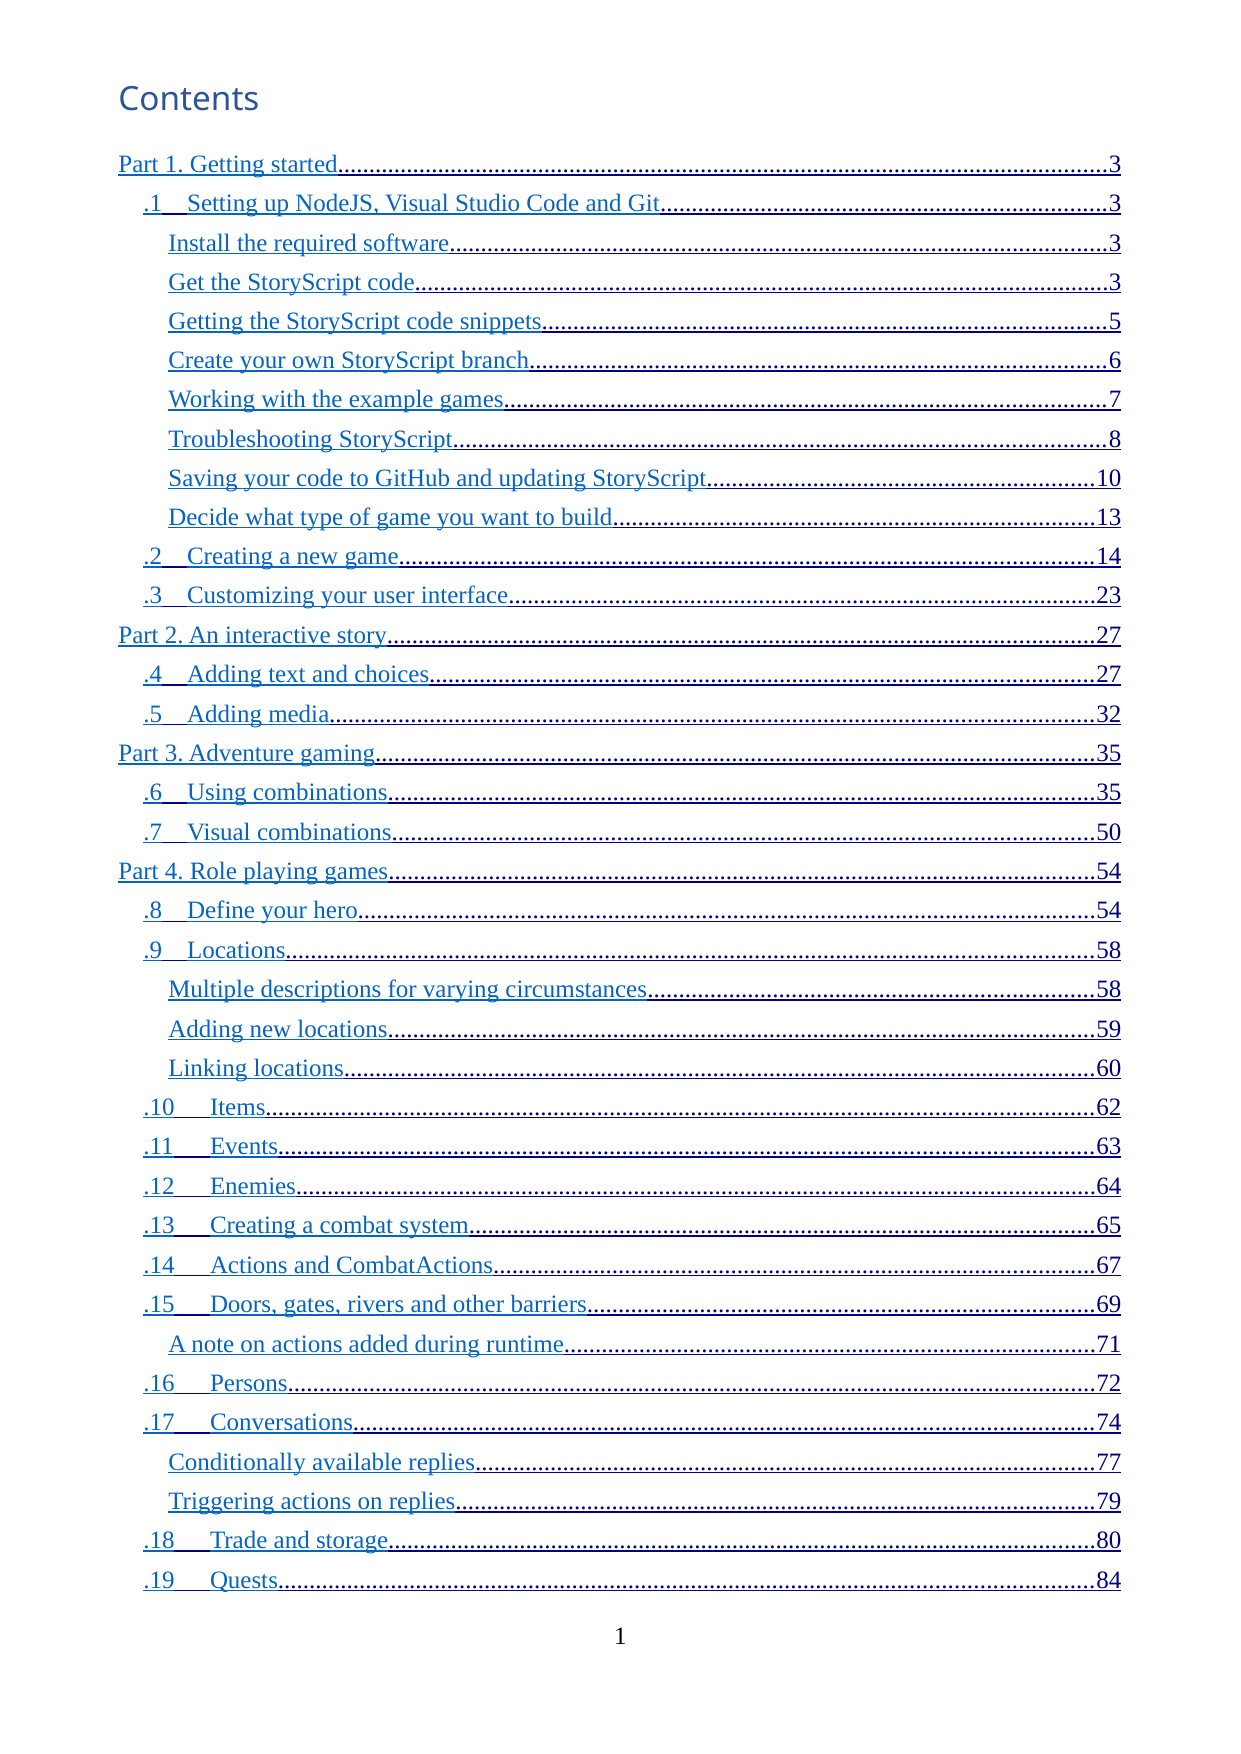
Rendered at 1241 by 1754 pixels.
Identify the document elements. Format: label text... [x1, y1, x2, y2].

text Create your own StoryScript branch 6 [168, 345, 1122, 374]
text Troubleshooting StoryScript 8 [168, 424, 1122, 452]
text .2 Creating a new game 14 [143, 541, 1122, 570]
text .12 Enemies 64 [143, 1171, 1122, 1200]
text Part 2. An interactive story 27 [118, 620, 1122, 649]
text Get the StoryScript code 3 [168, 267, 1122, 296]
text .17 Conversations 74 [143, 1407, 1122, 1437]
text Part 1. Getting started 3 [118, 149, 1122, 178]
text .18 Trade and storage 80 [143, 1525, 1122, 1554]
text .8 Define your hero 54 [143, 896, 1122, 924]
text Install the required software 3 [168, 228, 1122, 257]
text .9 Locations 58 [143, 935, 1122, 964]
text .7 Visual combinations 50 [143, 817, 1122, 846]
text .19 Quests 84 [143, 1565, 1122, 1594]
text .1 Setting up NodeJS, Visual Studio Code and Git 3 [143, 188, 1122, 217]
text A note on actions added during runtime 71 [168, 1329, 1122, 1358]
text Linking locations 60 [168, 1053, 1122, 1082]
text Getting the StoryScript code snippets 5 [168, 306, 1122, 335]
text .10 Items 62 [143, 1092, 1122, 1121]
text .4 Adding text and choices 27 [143, 659, 1122, 688]
text Conditionally available replies 77 [168, 1447, 1122, 1476]
text Working with the example games 7 [168, 384, 1122, 413]
text .5 Adding media 32 [143, 699, 1122, 728]
text .11 Events 63 [143, 1131, 1122, 1161]
text Part 4. Role playing games 54 [118, 856, 1122, 885]
text Part 3. Adventure gaming 35 [118, 738, 1122, 767]
text Adding new locations 59 [168, 1014, 1122, 1042]
text .6 Using combinations 35 [143, 777, 1122, 806]
text .14 Actions and CombatActions 67 [143, 1250, 1122, 1279]
text .16 Persons 72 [143, 1368, 1122, 1397]
text Decide what type of game you want to build 13 [168, 502, 1122, 531]
text Saving your code to GitHub and updating StoryScript 10 [168, 463, 1122, 492]
text .15 Doors, gates, rivers and other barriers 69 [143, 1289, 1122, 1318]
subtitle Contents [118, 75, 1122, 120]
text .13 Creating a combat system 65 [143, 1210, 1122, 1239]
text Multiple descriptions for varying circumstances 58 [168, 974, 1122, 1003]
text Triggering actions on replies 79 [168, 1486, 1122, 1515]
text .3 Customizing your user interface 23 [143, 581, 1122, 610]
